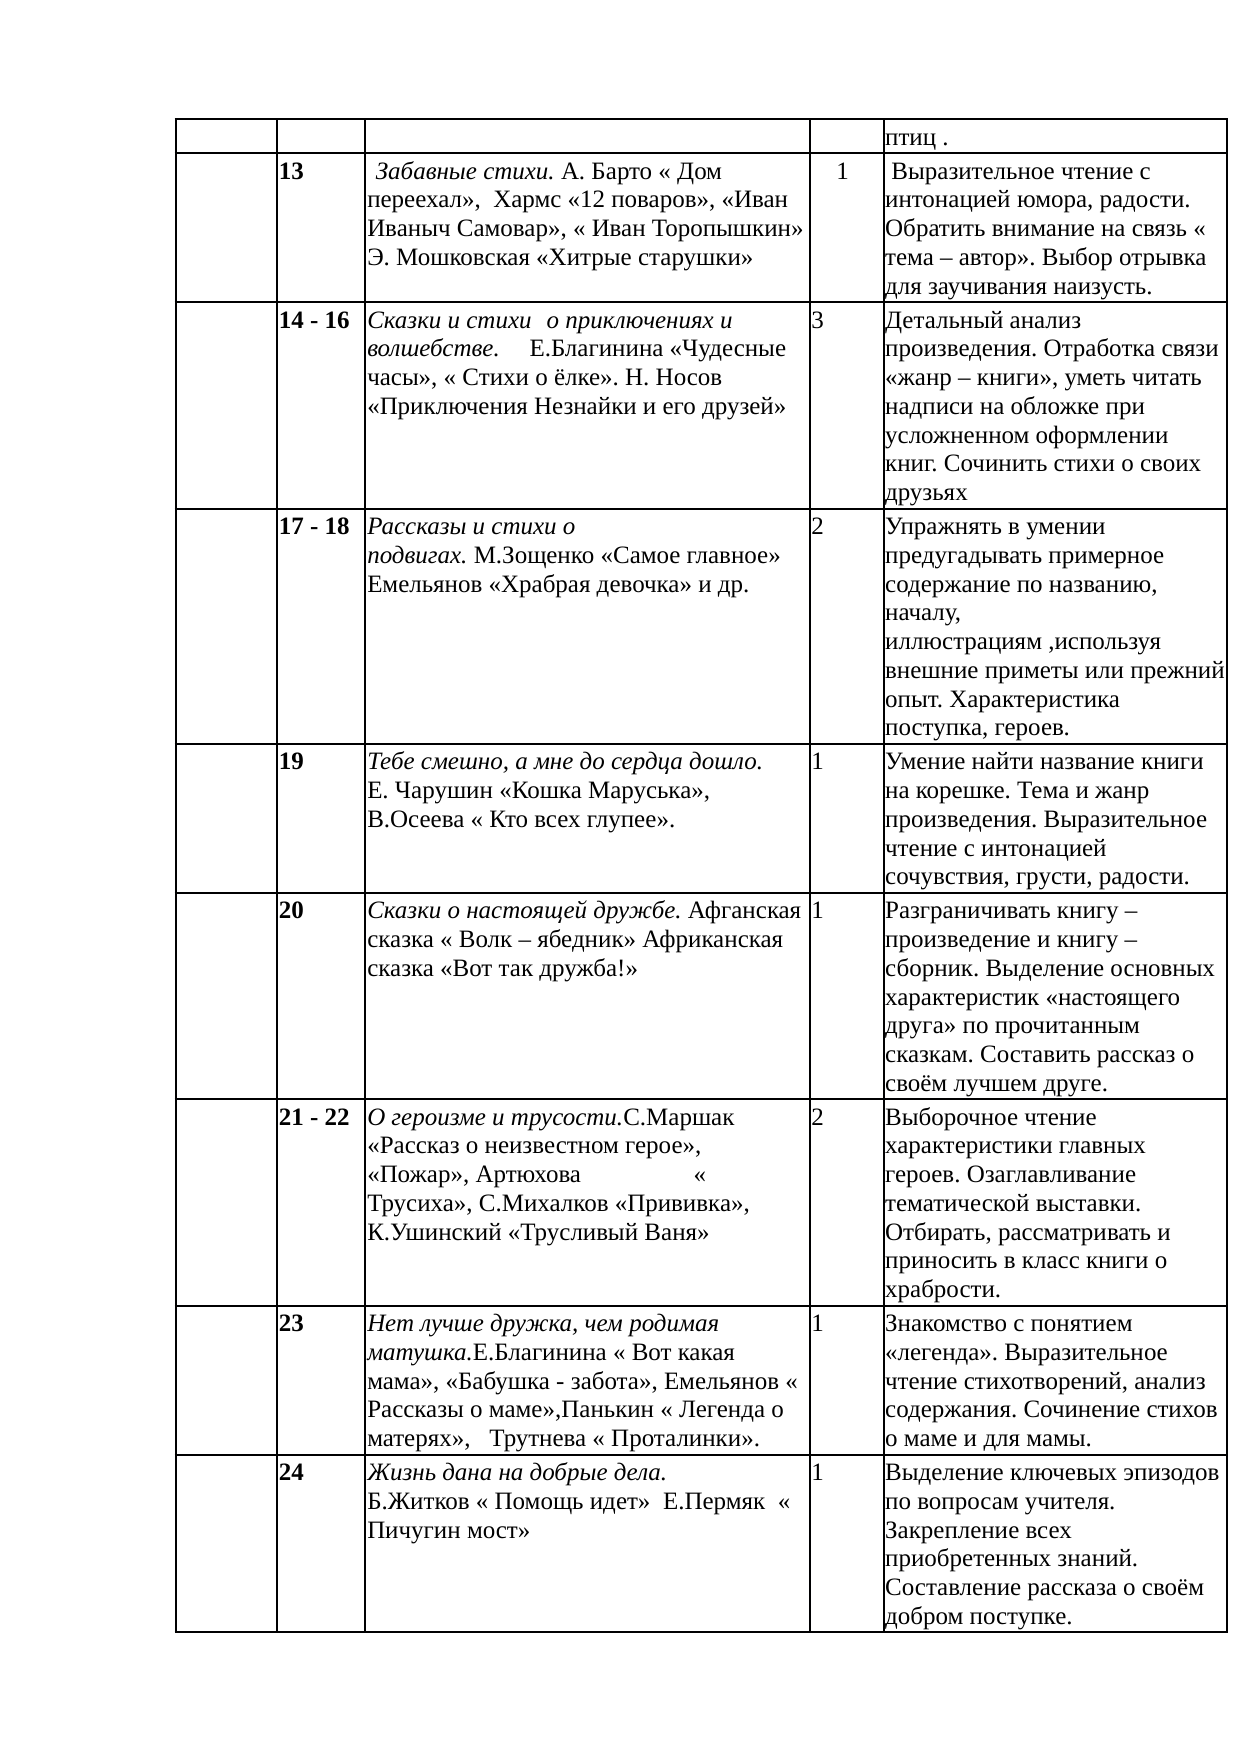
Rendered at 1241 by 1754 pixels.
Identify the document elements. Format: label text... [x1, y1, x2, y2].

table_cell 2 [811, 510, 883, 743]
table_cell Нет лучше дружка, чем родимая матушка.Е.Благинина « Вот какая мама», «Бабушка - забота», Емельянов « Рассказы о маме»,Панькин « Легенда о матерях», Трутнева « Проталинки». [366, 1307, 809, 1453]
table_cell Выразительное чтение с интонацией юмора, радости. Обратить внимание на связь « тема – автор». Выбор отрывка для заучивания наизусть. [885, 154, 1226, 301]
table_cell 1 [811, 894, 883, 1098]
table_cell Сказки и стихи о приключениях и волшебстве. Е.Благинина «Чудесные часы», « Стихи о ёлке». Н. Носов «Приключения Незнайки и его друзей» [366, 303, 809, 507]
table_cell 13 [278, 154, 364, 301]
table_cell Выделение ключевых эпизодов по вопросам учителя. Закрепление всех приобретенных знаний. Составление рассказа о своём добром поступке. [885, 1456, 1226, 1631]
table_cell [177, 154, 276, 301]
table_cell 19 [278, 745, 364, 892]
table_cell 3 [811, 303, 883, 507]
table_cell Детальный анализ произведения. Отработка связи «жанр – книги», уметь читать надписи на обложке при усложненном оформлении книг. Сочинить стихи о своих друзьях [885, 303, 1226, 507]
table_cell [177, 120, 276, 152]
table_cell [177, 894, 276, 1098]
table_cell Выборочное чтение характеристики главных героев. Озаглавливание тематической выставки. Отбирать, рассматривать и приносить в класс книги о храбрости. [885, 1100, 1226, 1304]
table_cell 14 - 16 [278, 303, 364, 507]
table_cell 2 [811, 1100, 883, 1304]
table_cell 20 [278, 894, 364, 1098]
table_cell [177, 1307, 276, 1453]
table_cell Упражнять в умении предугадывать примерное содержание по названию, началу, иллюстрациям ,используя внешние приметы или прежний опыт. Характеристика поступка, героев. [885, 510, 1226, 743]
table_cell 1 [811, 154, 883, 301]
table_cell Разграничивать книгу – произведение и книгу – сборник. Выделение основных характеристик «настоящего друга» по прочитанным сказкам. Составить рассказ о своём лучшем друге. [885, 894, 1226, 1098]
table_cell птиц . [885, 120, 1226, 152]
table_cell [177, 303, 276, 507]
table_cell Жизнь дана на добрые дела. Б.Житков « Помощь идет» Е.Пермяк « Пичугин мост» [366, 1456, 809, 1631]
table_cell Рассказы и стихи о подвигах. М.Зощенко «Самое главное» Емельянов «Храбрая девочка» и др. [366, 510, 809, 743]
table_cell Сказки о настоящей дружбе. Афганская сказка « Волк – ябедник» Африканская сказка «Вот так дружба!» [366, 894, 809, 1098]
table_cell [177, 1100, 276, 1304]
table_cell Знакомство с понятием «легенда». Выразительное чтение стихотворений, анализ содержания. Сочинение стихов о маме и для мамы. [885, 1307, 1226, 1453]
table_cell 21 - 22 [278, 1100, 364, 1304]
table_cell 1 [811, 1307, 883, 1453]
table_cell [366, 120, 809, 152]
table_cell 24 [278, 1456, 364, 1631]
table_cell 17 - 18 [278, 510, 364, 743]
table_cell [811, 120, 883, 152]
table_cell [278, 120, 364, 152]
table_cell Забавные стихи. А. Барто « Дом переехал», Хармс «12 поваров», «Иван Иваныч Самовар», « Иван Торопышкин» Э. Мошковская «Хитрые старушки» [366, 154, 809, 301]
table_cell [177, 1456, 276, 1631]
table_cell Тебе смешно, а мне до сердца дошло. Е. Чарушин «Кошка Маруська», В.Осеева « Кто всех глупее». [366, 745, 809, 892]
table_cell Умение найти название книги на корешке. Тема и жанр произведения. Выразительное чтение с интонацией сочувствия, грусти, радости. [885, 745, 1226, 892]
table_cell 1 [811, 1456, 883, 1631]
table_cell 23 [278, 1307, 364, 1453]
table_cell 1 [811, 745, 883, 892]
table_cell О героизме и трусости.С.Маршак «Рассказ о неизвестном герое», «Пожар», Артюхова « Трусиха», С.Михалков «Прививка», К.Ушинский «Трусливый Ваня» [366, 1100, 809, 1304]
table_cell [177, 745, 276, 892]
table_cell [177, 510, 276, 743]
